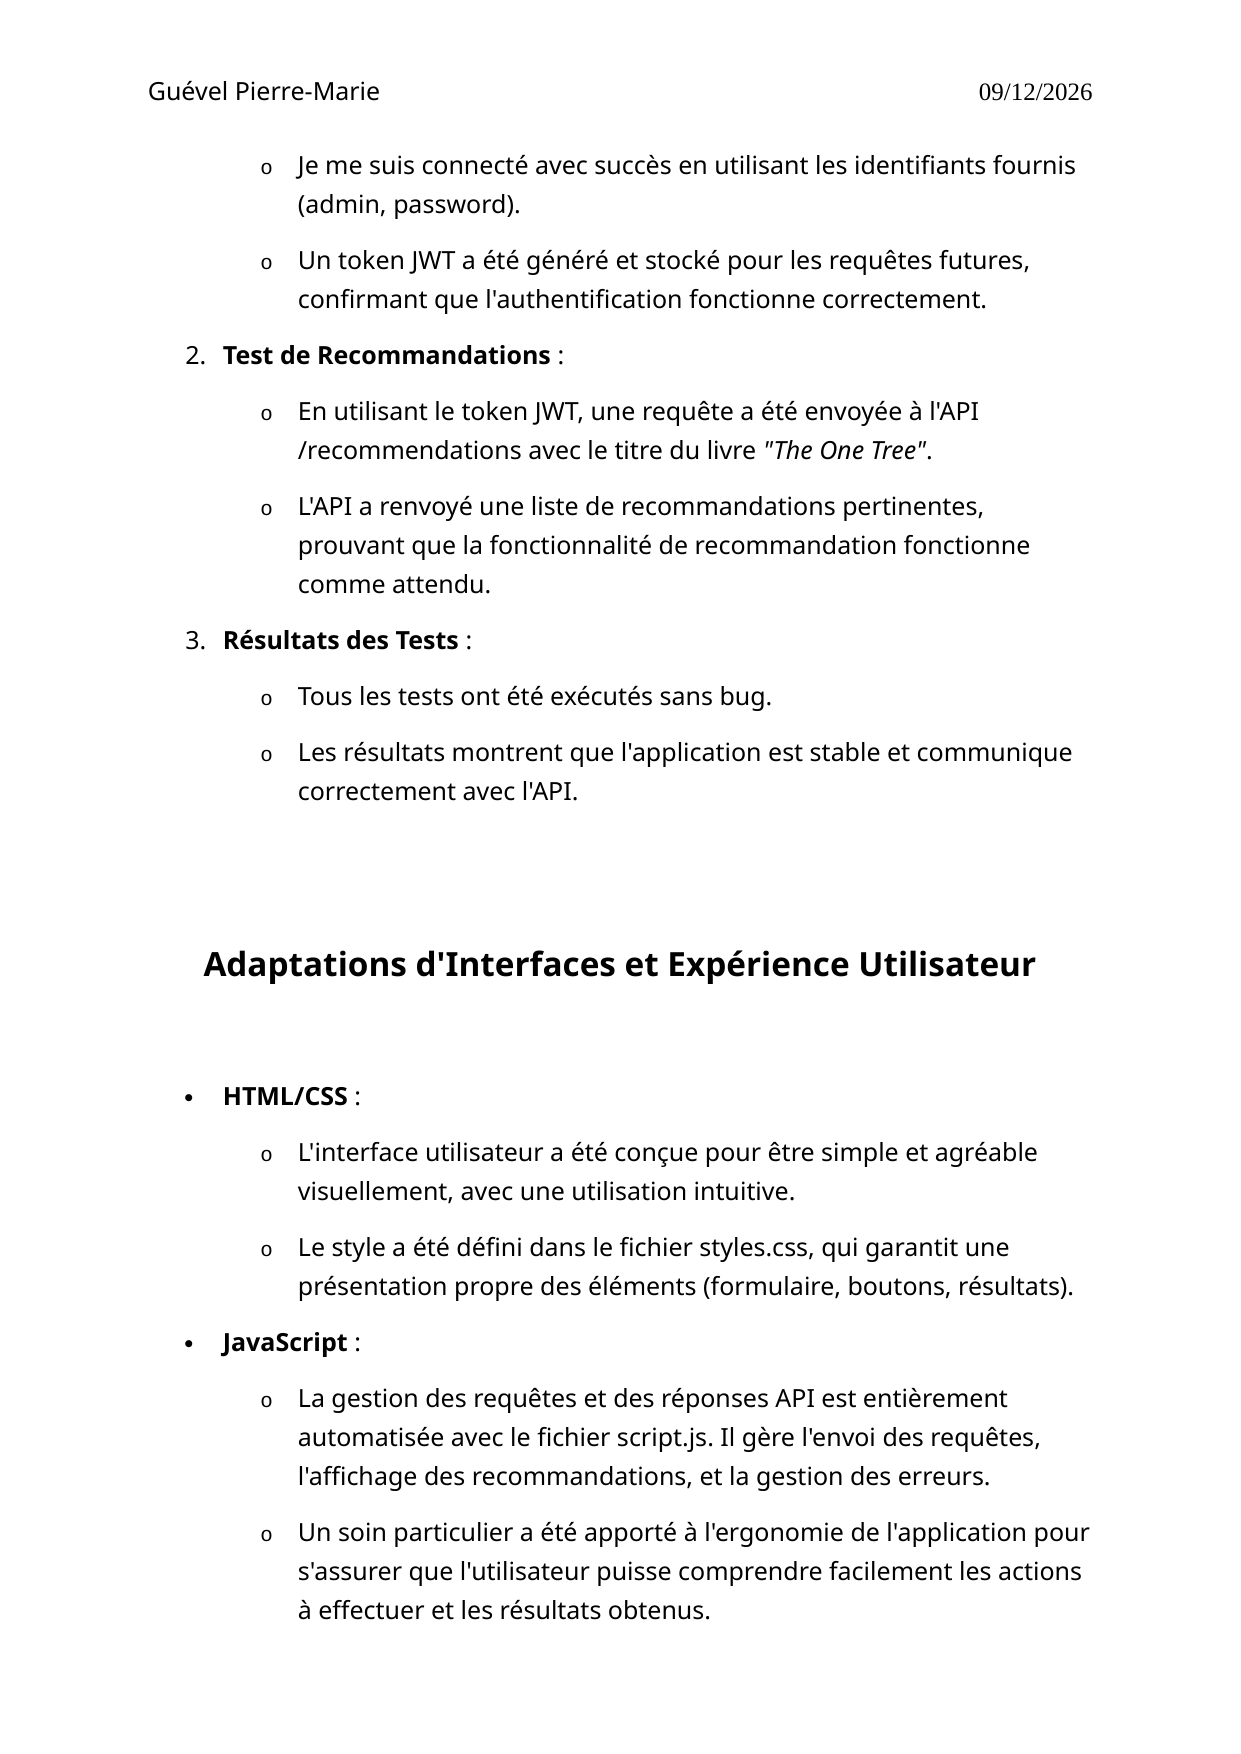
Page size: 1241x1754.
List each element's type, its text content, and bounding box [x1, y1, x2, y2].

list La gestion des requêtes et des réponses API est entièrement automatisée avec le fichier script.js. Il gère l'envoi des requêtes, l'affichage des recommandations, et la gestion des erreurs. [260, 1380, 1093, 1493]
list Les résultats montrent que l'application est stable et communique correctement avec l'API. [260, 734, 1093, 807]
list L'interface utilisateur a été conçue pour être simple et agréable visuellement, avec une utilisation intuitive. [260, 1134, 1093, 1208]
list Tous les tests ont été exécutés sans bug. [260, 678, 1093, 712]
list En utilisant le token JWT, une requête a été envoyée à l'API /recommendations avec le titre du livre "The One Tree". [260, 393, 1093, 467]
list Test de Recommandations : [185, 338, 1093, 372]
list Un token JWT a été généré et stocké pour les requêtes futures, confirmant que l'authentification fonctionne correctement. [260, 243, 1093, 316]
text Adaptations d'Interfaces et Expérience Utilisateur [148, 941, 1093, 986]
list Le style a été défini dans le fichier styles.css, qui garantit une présentation propre des éléments (formulaire, boutons, résultats). [260, 1229, 1093, 1303]
list L'API a renvoyé une liste de recommandations pertinentes, prouvant que la fonctionnalité de recommandation fonctionne comme attendu. [260, 488, 1093, 601]
list Résultats des Tests : [185, 623, 1093, 657]
list HTML/CSS : [185, 1079, 1093, 1113]
list JavaScript : [185, 1324, 1093, 1358]
list Un soin particulier a été apporté à l'ergonomie de l'application pour s'assurer que l'utilisateur puisse comprendre facilement les actions à effectuer et les résultats obtenus. [260, 1514, 1093, 1627]
list Je me suis connecté avec succès en utilisant les identifiants fournis (admin, password). [260, 148, 1093, 221]
